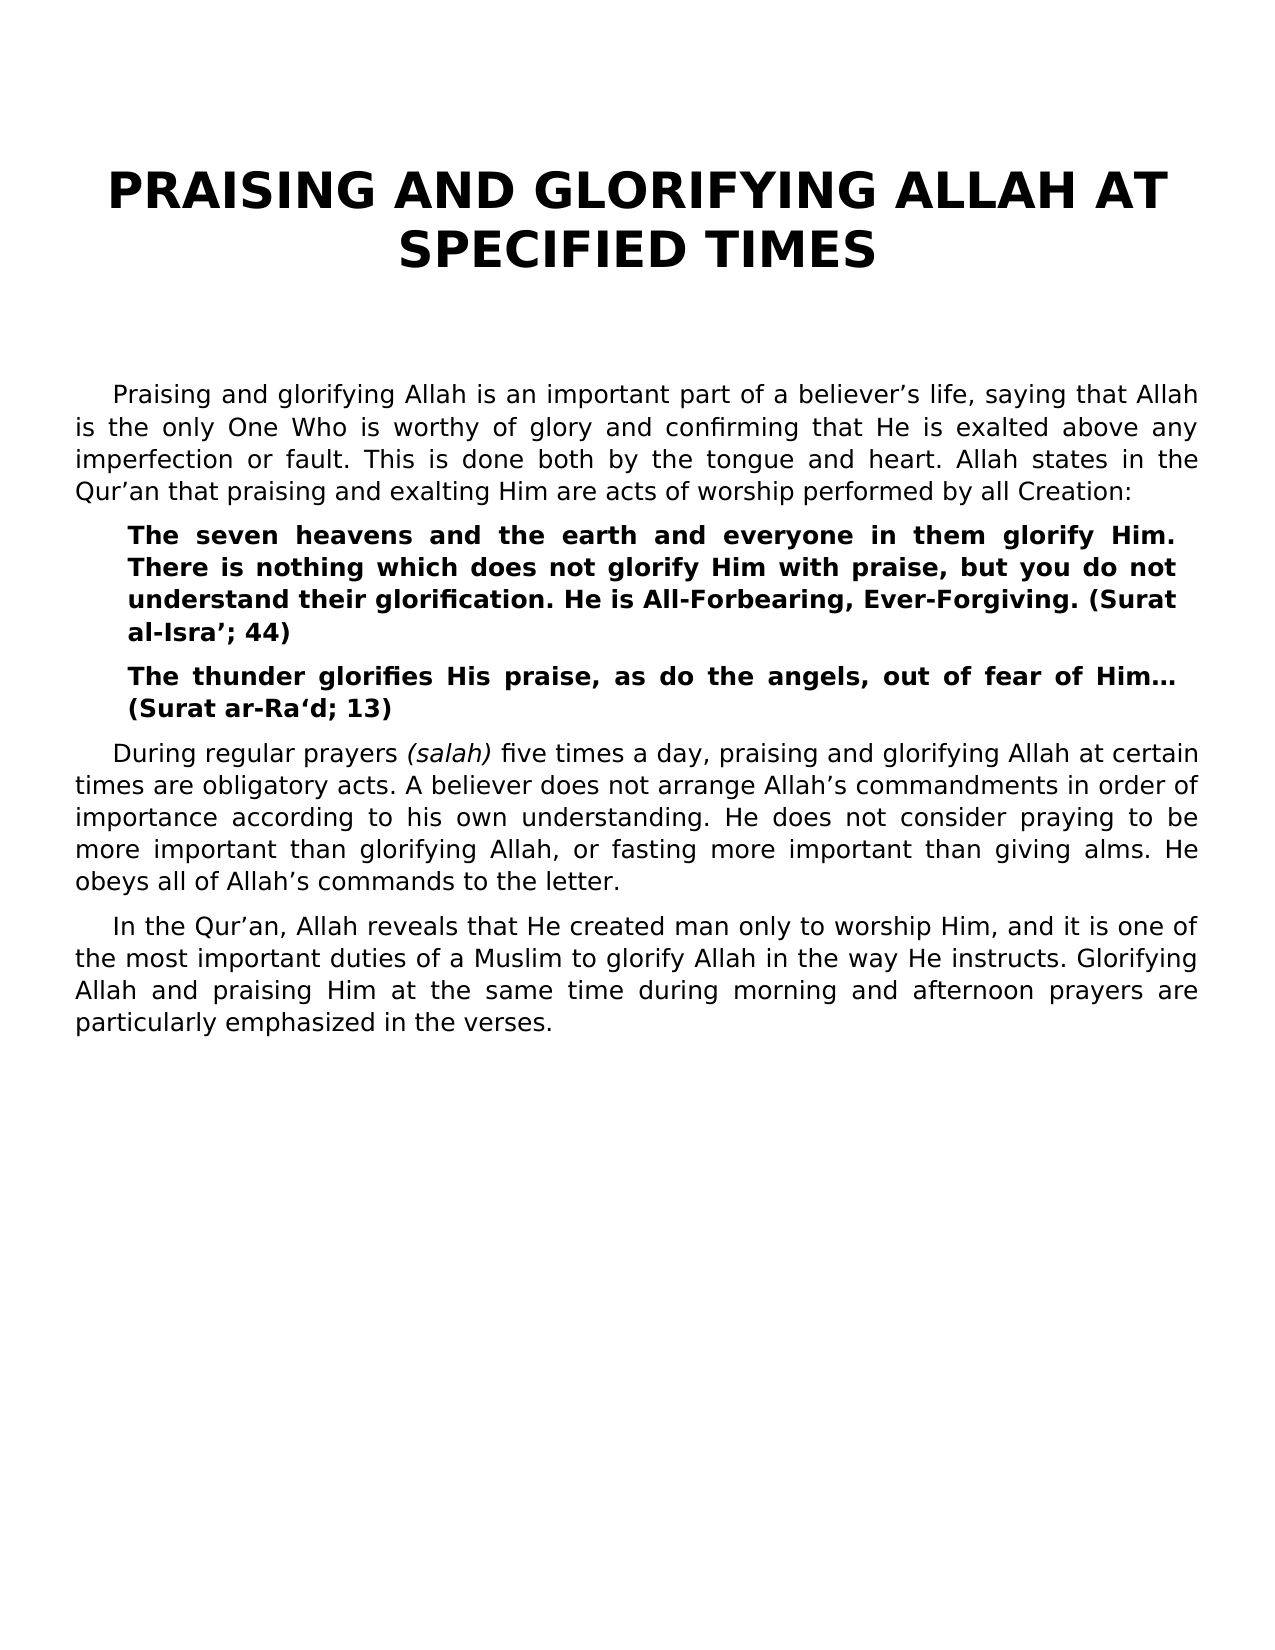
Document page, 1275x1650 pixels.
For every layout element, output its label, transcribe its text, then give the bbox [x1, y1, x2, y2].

subtitle PRAISING AND GLORIFYING ALLAH AT SPECIFIED TIMES [75, 162, 1200, 279]
text The thunder glorifies His praise, as do the angels, out of fear of Him… (Surat ar-Ra‘d; 13) [127, 662, 1177, 723]
text In the Qur’an, Allah reveals that He created man only to worship Him, and it is one of the most important duties of a Muslim to glorify Allah in the way He instructs. Glorifying Allah and praising Him at the same time during morning and afternoon prayers are particularly emphasized in the verses. [75, 912, 1200, 1037]
text Praising and glorifying Allah is an important part of a believer’s life, saying that Allah is the only One Who is worthy of glory and confirming that He is exalted above any imperfection or fault. This is done both by the tongue and heart. Allah states in the Qur’an that praising and exalting Him are acts of worship performed by all Creation: [75, 381, 1200, 506]
text The seven heavens and the earth and everyone in them glorify Him. There is nothing which does not glorify Him with praise, but you do not understand their glorification. He is All-Forbearing, Ever-Forgiving. (Surat al-Isra’; 44) [127, 521, 1177, 647]
text During regular prayers (salah) five times a day, praising and glorifying Allah at certain times are obligatory acts. A believer does not arrange Allah’s commandments in order of importance according to his own understanding. He does not consider praying to be more important than glorifying Allah, or fasting more important than giving alms. He obeys all of Allah’s commands to the letter. [75, 739, 1200, 896]
